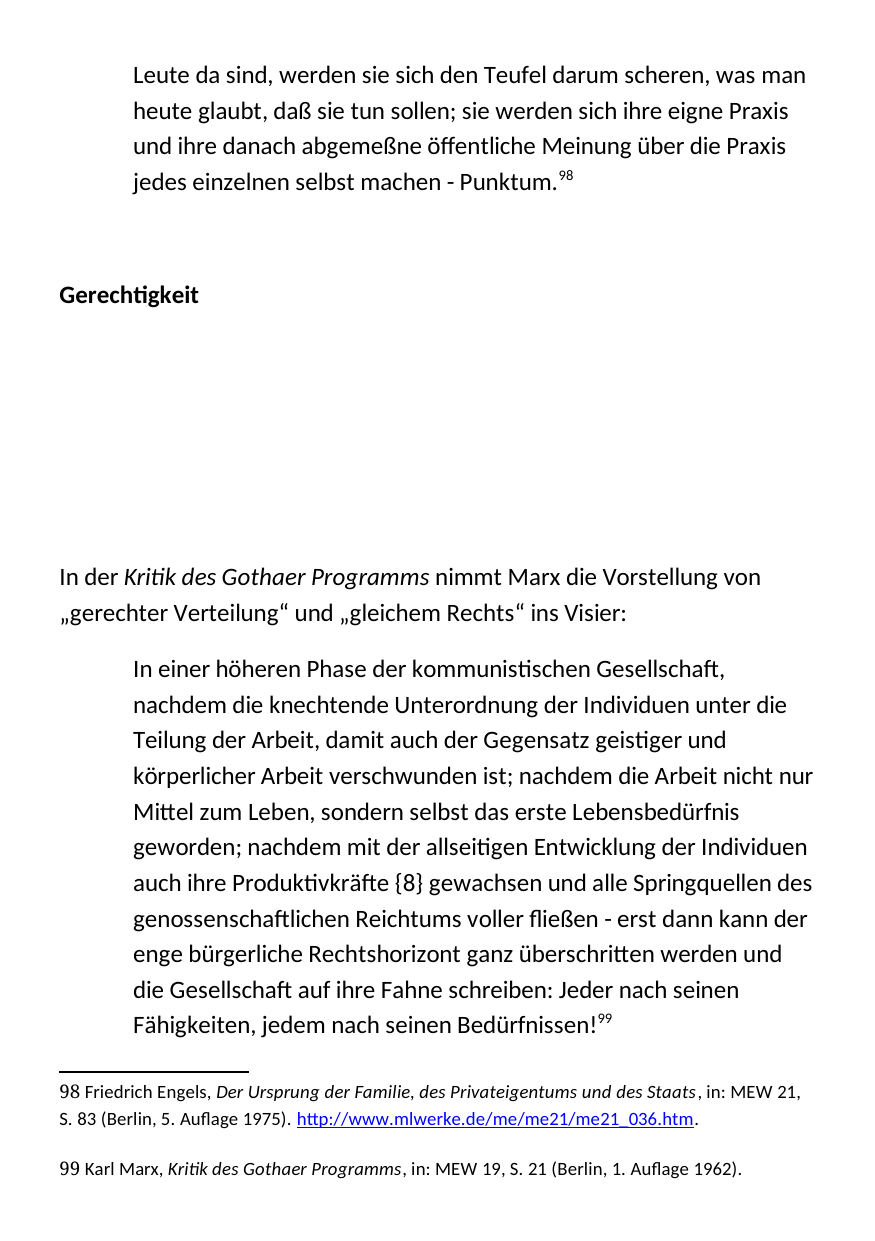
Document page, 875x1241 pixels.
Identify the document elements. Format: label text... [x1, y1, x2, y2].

text In einer höheren Phase der kommunistischen Gesellschaft, nachdem die knechtende Unterordnung der Individuen unter die Teilung der Arbeit, damit auch der Gegensatz geistiger und körperlicher Arbeit verschwunden ist; nachdem die Arbeit nicht nur Mittel zum Leben, sondern selbst das erste Lebensbedürfnis geworden; nachdem mit der allseitigen Entwicklung der Individuen auch ihre Produktivkräfte {8} gewachsen und alle Springquellen des genossenschaftlichen Reichtums voller fließen - erst dann kann der enge bürgerliche Rechtshorizont ganz überschritten werden und die Gesellschaft auf ihre Fahne schreiben: Jeder nach seinen Fähigkeiten, jedem nach seinen Bedürfnissen! [133, 653, 815, 1041]
text Leute da sind, werden sie sich den Teufel darum scheren, was man heute glaubt, daß sie tun sollen; sie werden sich ihre eigne Praxis und ihre danach abgemeßne öffentliche Meinung über die Praxis jedes einzelnen selbst machen - Punktum. [133, 59, 815, 197]
text Karl Marx, Kritik des Gothaer Programms, in: MEW 19, S. 21 (Berlin, 1. Auflage 1962). [59, 1155, 815, 1181]
text Gerechtigkeit [59, 279, 815, 310]
text Friedrich Engels, Der Ursprung der Familie, des Privateigentums und des Staats, in: MEW 21, S. 83 (Berlin, 5. Auflage 1975). http://www.mlwerke.de/me/me21/me21_036.htm. [59, 1078, 815, 1131]
text In der Kritik des Gothaer Programms nimmt Marx die Vorstellung von „gerechter Verteilung“ und „gleichem Rechts“ ins Visier: [59, 561, 815, 628]
